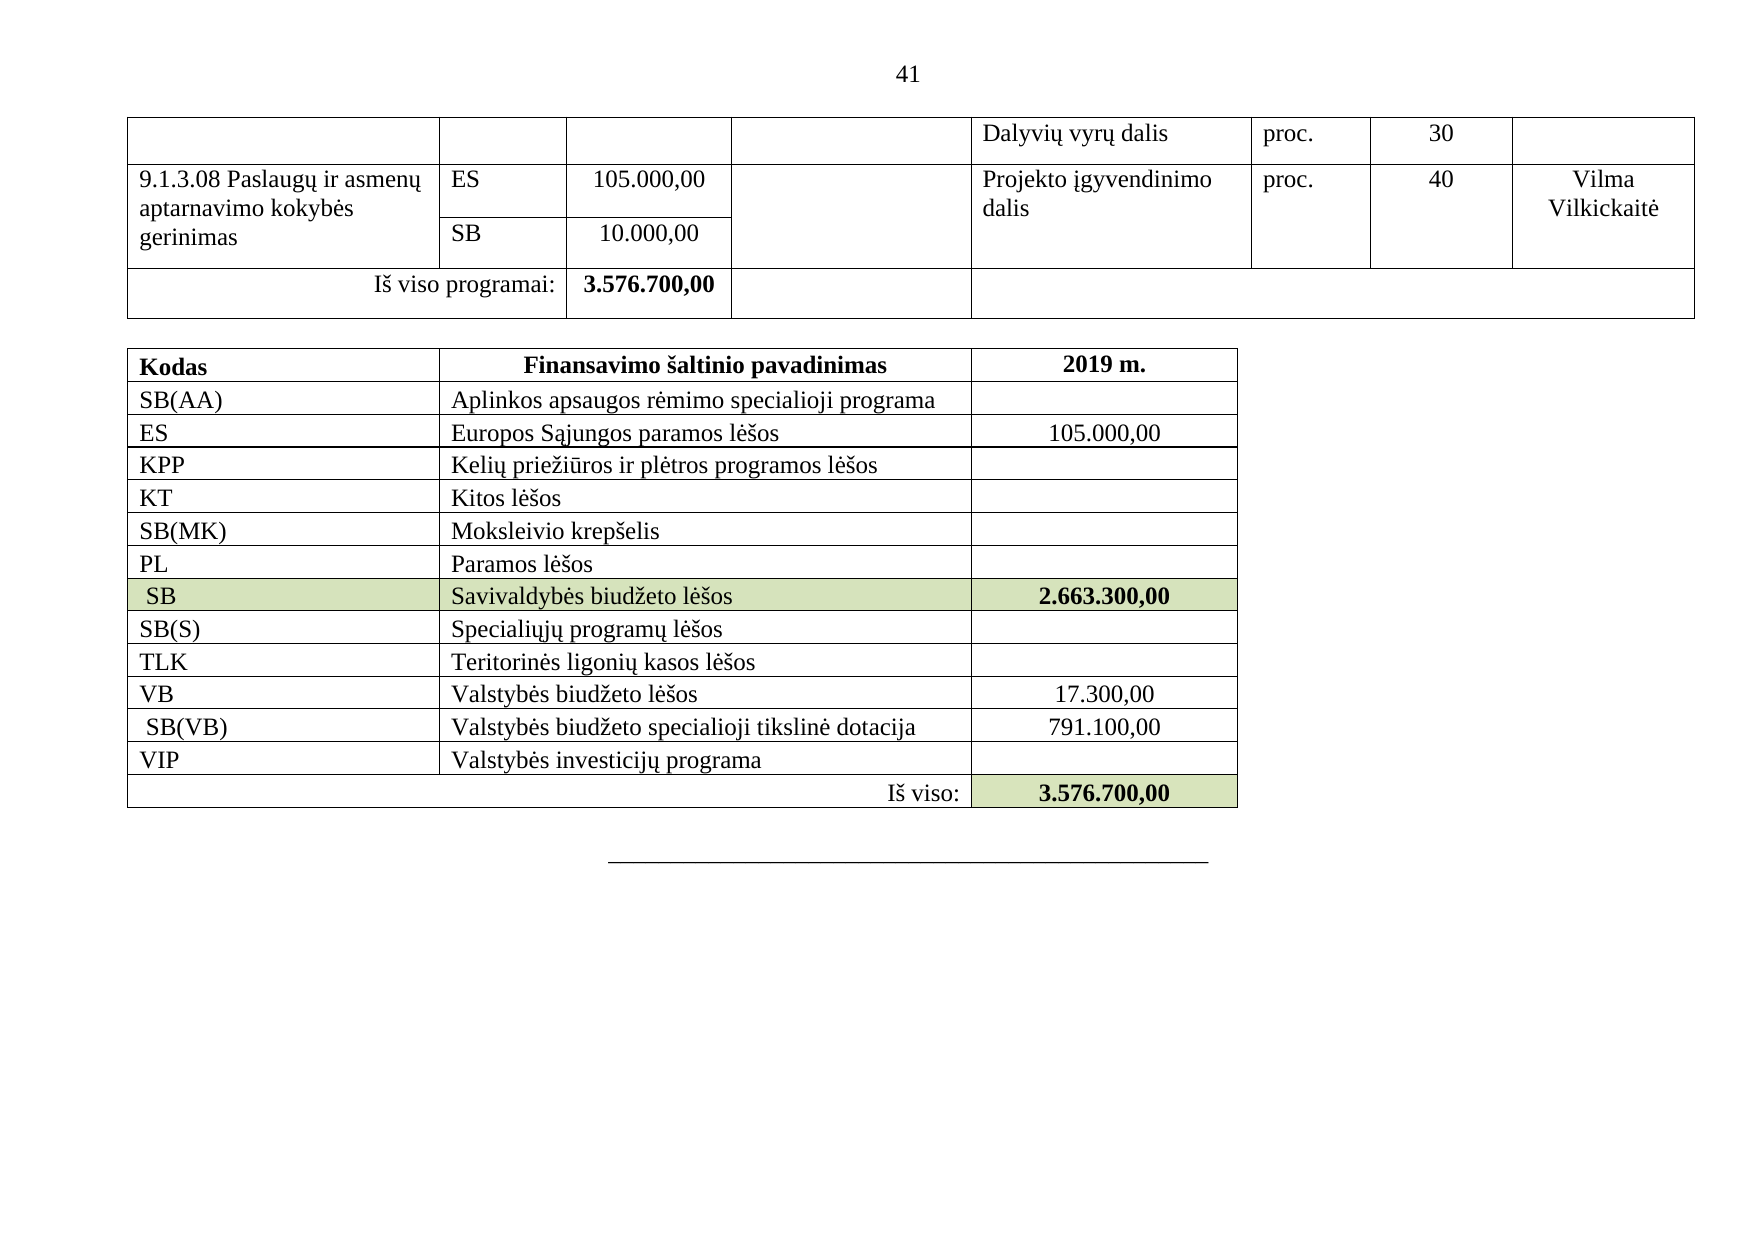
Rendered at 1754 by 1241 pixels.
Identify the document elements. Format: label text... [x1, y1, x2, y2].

table_cell Iš viso programai: [128, 269, 566, 318]
table_cell [972, 611, 1237, 643]
table_cell ES [128, 415, 439, 446]
table_cell ES [440, 165, 566, 217]
table_cell Europos Sąjungos paramos lėšos [440, 415, 971, 446]
table_cell TLK [128, 644, 439, 676]
table_cell [972, 382, 1237, 414]
table_cell 105.000,00 [567, 165, 731, 217]
table_cell [732, 118, 971, 163]
table_cell PL [128, 546, 439, 577]
table_cell SB(AA) [128, 382, 439, 414]
table_cell [972, 269, 1694, 318]
table_cell Moksleivio krepšelis [440, 513, 971, 544]
table_cell Vilma Vilkickaitė [1513, 165, 1694, 268]
table_cell [972, 480, 1237, 512]
table_cell SB(S) [128, 611, 439, 643]
table_header Kodas [128, 349, 439, 381]
table_cell 30 [1371, 118, 1512, 163]
table_cell Iš viso: [128, 775, 971, 807]
table_cell [972, 644, 1237, 676]
table_cell Paramos lėšos [440, 546, 971, 577]
table_cell VB [128, 677, 439, 708]
table_cell 3.576.700,00 [567, 269, 731, 318]
table_cell [567, 118, 731, 163]
table_cell [1513, 118, 1694, 163]
table_cell 3.576.700,00 [972, 775, 1237, 807]
table_cell [972, 513, 1237, 544]
table_cell KPP [128, 448, 439, 479]
table_cell SB(VB) [128, 709, 439, 741]
table_cell 105.000,00 [972, 415, 1237, 446]
table_cell Kitos lėšos [440, 480, 971, 512]
table_cell Projekto įgyvendinimo dalis [972, 165, 1251, 268]
table_cell SB(MK) [128, 513, 439, 544]
table_cell SB [440, 218, 566, 268]
table_cell [972, 742, 1237, 774]
table_cell 10.000,00 [567, 218, 731, 268]
table_cell 791.100,00 [972, 709, 1237, 741]
table_cell proc. [1252, 165, 1370, 268]
table_cell [732, 165, 971, 268]
table_cell Savivaldybės biudžeto lėšos [440, 579, 971, 610]
table_header 2019 m. [972, 349, 1237, 381]
table_cell 17.300,00 [972, 677, 1237, 708]
table_cell [972, 546, 1237, 577]
table_cell 40 [1371, 165, 1512, 268]
table_cell KT [128, 480, 439, 512]
table_cell Teritorinės ligonių kasos lėšos [440, 644, 971, 676]
table_cell Aplinkos apsaugos rėmimo specialioji programa [440, 382, 971, 414]
table_cell SB [128, 579, 439, 610]
table_cell [128, 118, 439, 163]
text ________________________________________________ [118, 837, 1698, 865]
table_cell proc. [1252, 118, 1370, 163]
table_cell [972, 448, 1237, 479]
table_cell [440, 118, 566, 163]
table_cell Specialiųjų programų lėšos [440, 611, 971, 643]
table_cell 2.663.300,00 [972, 579, 1237, 610]
table_cell 9.1.3.08 Paslaugų ir asmenų aptarnavimo kokybės gerinimas [128, 165, 439, 268]
table_cell [732, 269, 971, 318]
table_cell Dalyvių vyrų dalis [972, 118, 1251, 163]
table_cell VIP [128, 742, 439, 774]
table_cell Valstybės investicijų programa [440, 742, 971, 774]
table_cell Valstybės biudžeto specialioji tikslinė dotacija [440, 709, 971, 741]
table_cell Valstybės biudžeto lėšos [440, 677, 971, 708]
table_header Finansavimo šaltinio pavadinimas [440, 349, 971, 381]
table_cell Kelių priežiūros ir plėtros programos lėšos [440, 448, 971, 479]
